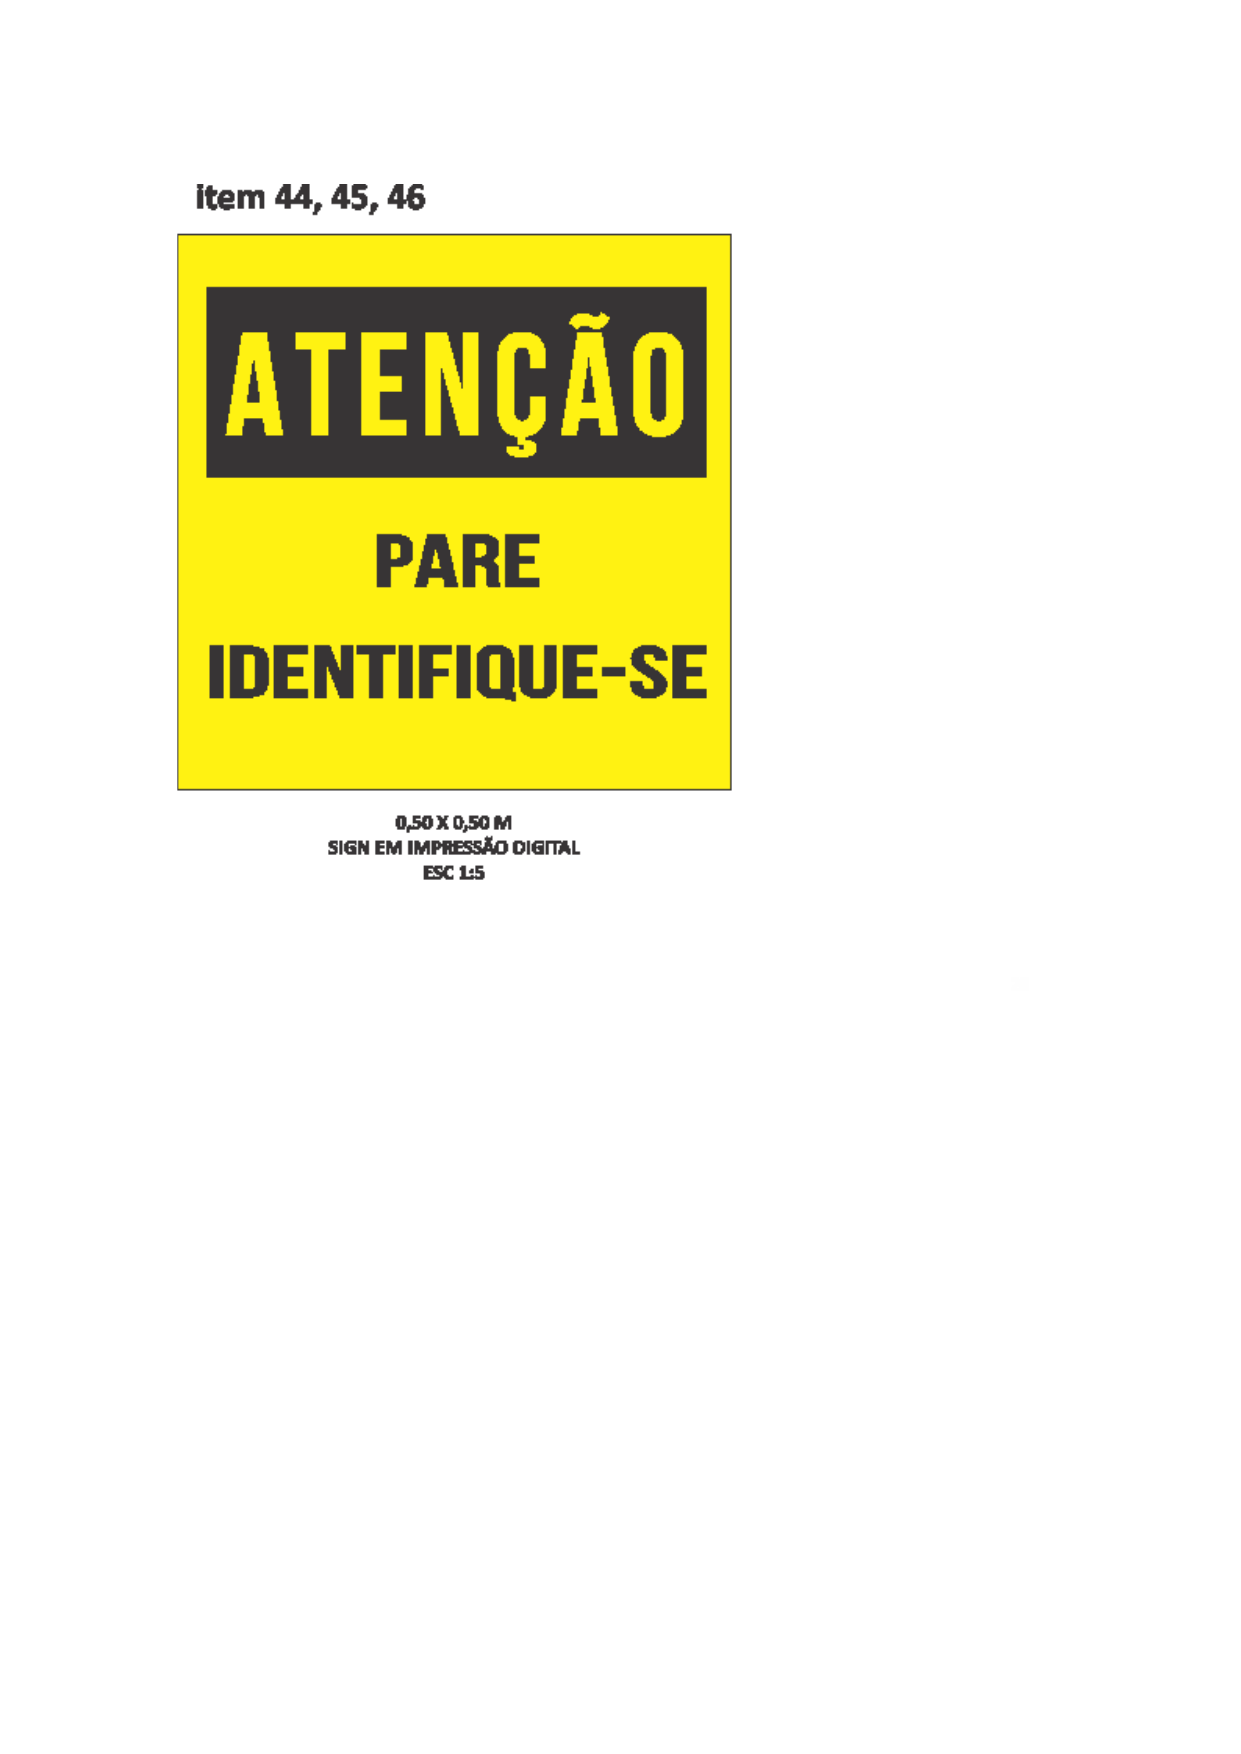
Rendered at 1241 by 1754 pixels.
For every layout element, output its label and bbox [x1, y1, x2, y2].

picture [177, 184, 1029, 991]
